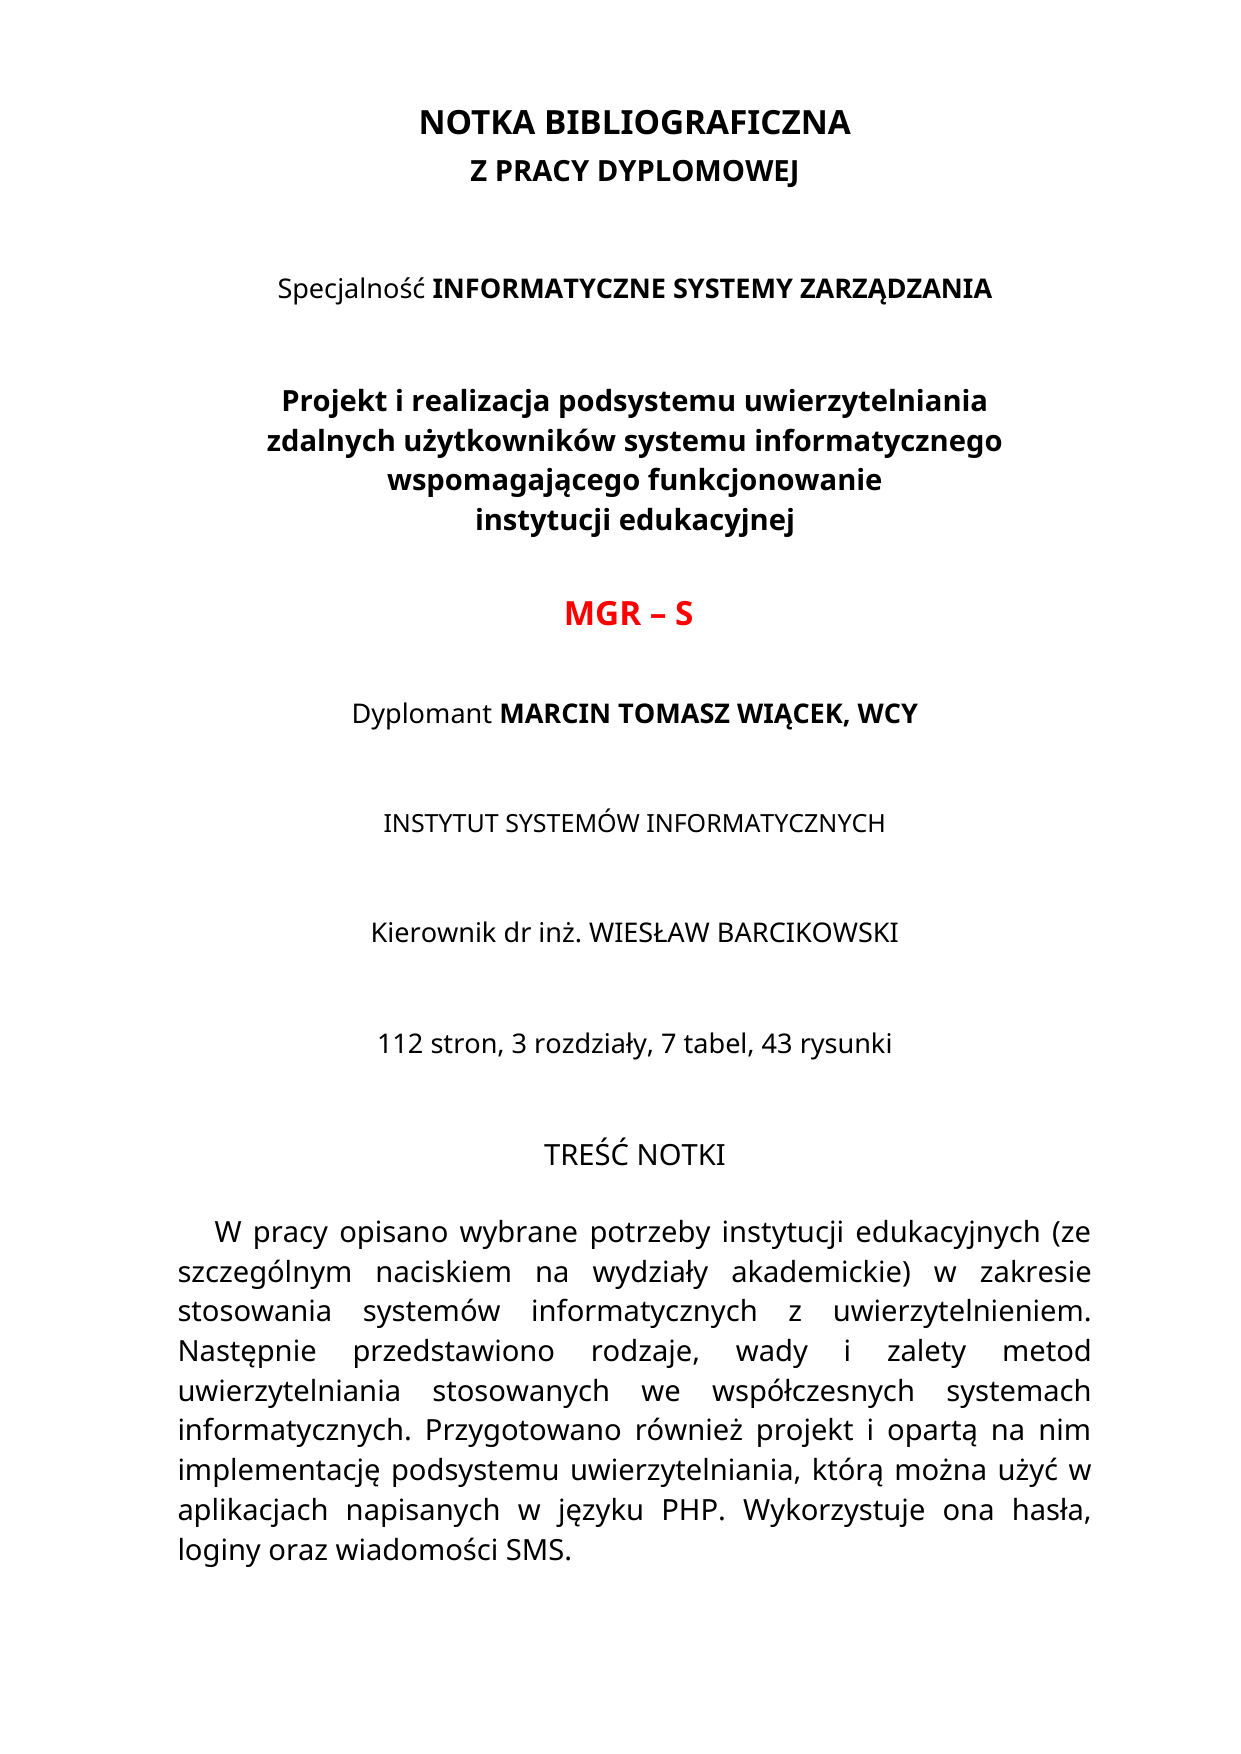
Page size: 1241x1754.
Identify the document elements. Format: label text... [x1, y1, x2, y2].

text Kierownik dr inż. WIESŁAW BARCIKOWSKI [177, 913, 1092, 950]
text Specjalność INFORMATYCZNE SYSTEMY ZARZĄDZANIA [177, 269, 1092, 306]
text wspomagającego funkcjonowanie [177, 459, 1092, 499]
text Projekt i realizacja podsystemu uwierzytelniania [177, 380, 1092, 420]
text zdalnych użytkowników systemu informatycznego [177, 420, 1092, 459]
text 112 stron, 3 rozdziały, 7 tabel, 43 rysunki [177, 1024, 1092, 1061]
text Dyplomant MARCIN TOMASZ WIĄCEK, WCY [177, 695, 1092, 732]
text INSTYTUT SYSTEMÓW INFORMATYCZNYCH [177, 806, 1092, 840]
text W pracy opisano wybrane potrzeby instytucji edukacyjnych (ze szczególnym naciskiem na wydziały akademickie) w zakresie stosowania systemów informatycznych z uwierzytelnieniem. Następnie przedstawiono rodzaje, wady i zalety metod uwierzytelniania stosowanych we współczesnych systemach informatycznych. Przygotowano również projekt i opartą na nim implementację podsystemu uwierzytelniania, którą można użyć w aplikacjach napisanych w języku PHP. Wykorzystuje ona hasła, loginy oraz wiadomości SMS. [177, 1211, 1092, 1568]
text Z PRACY DYPLOMOWEJ [177, 151, 1092, 190]
title NOTKA BIBLIOGRAFICZNA [177, 99, 1092, 144]
text MGR – S [177, 590, 1092, 635]
text instytucji edukacyjnej [177, 499, 1092, 539]
text TREŚĆ NOTKI [177, 1135, 1092, 1174]
